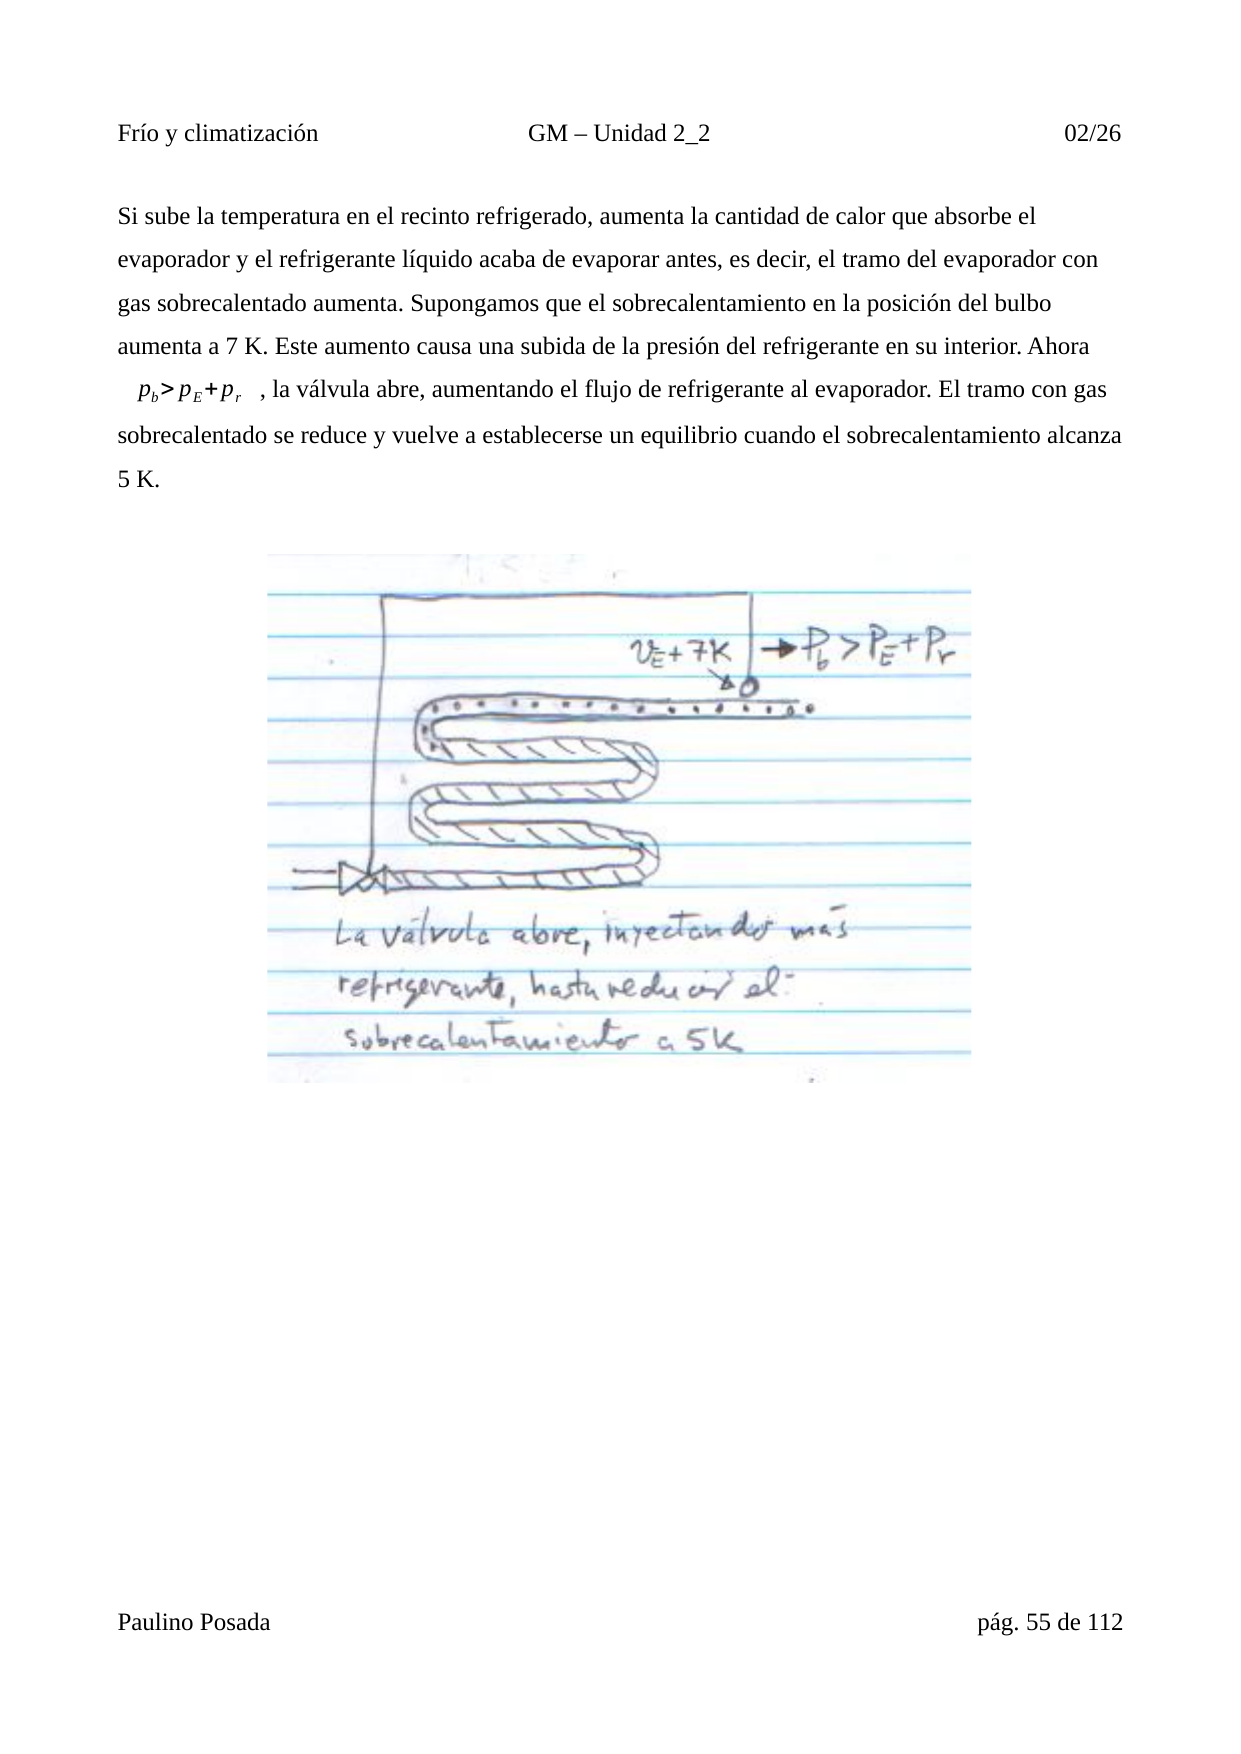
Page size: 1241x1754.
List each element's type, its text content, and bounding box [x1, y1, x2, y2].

picture [267, 554, 972, 1083]
text Si sube la temperatura en el recinto refrigerado, aumenta la cantidad de calor que absorbe el evaporador y el refrigerante líquido acaba de evaporar antes, es decir, el tramo del evaporador con gas sobrecalentado aumenta. Supongamos que el sobrecalentamiento en la posición del bulbo aumenta a 7 K. Este aumento causa una subida de la presión del refrigerante en su interior. Ahora , la válvula abre, aumentando el flujo de refrigerante al evaporador. El tramo con gas sobrecalentado se reduce y vuelve a establecerse un equilibrio cuando el sobrecalentamiento alcanza 5 K. [117, 201, 1123, 492]
